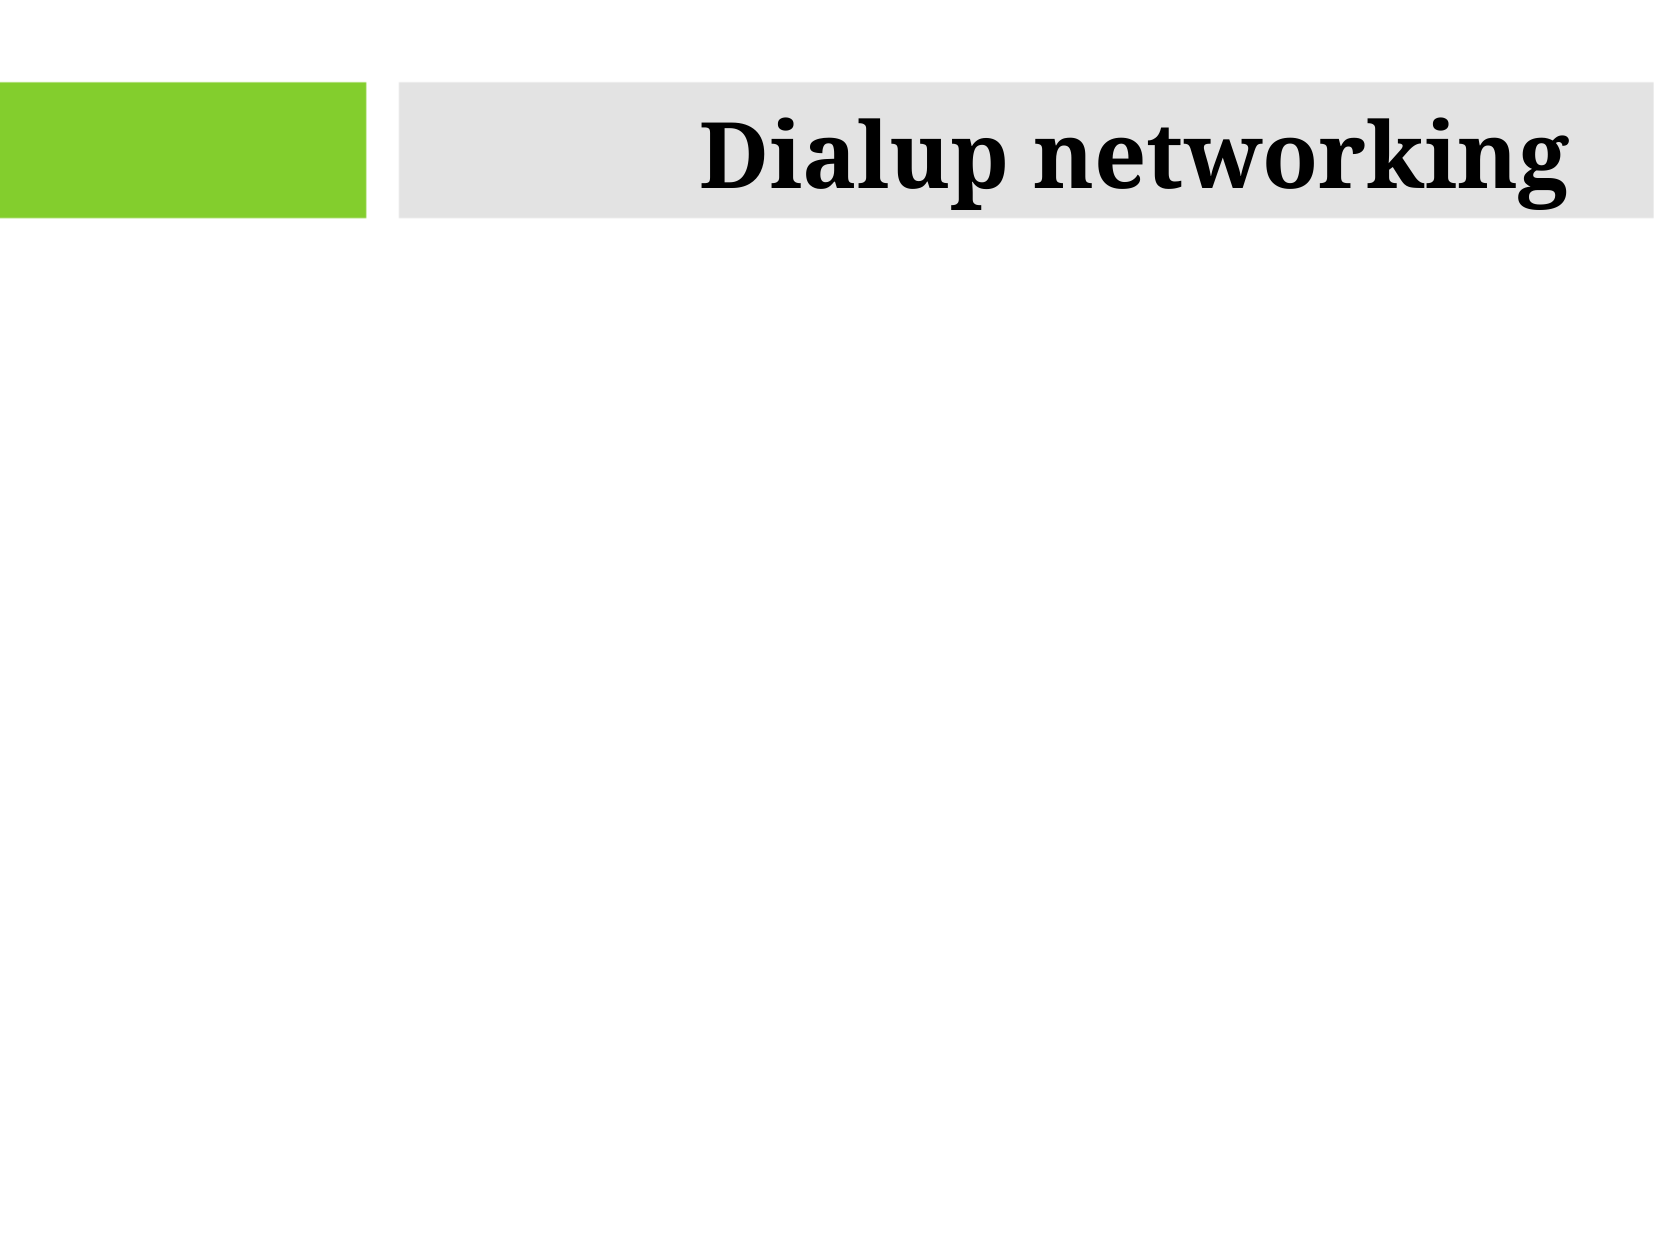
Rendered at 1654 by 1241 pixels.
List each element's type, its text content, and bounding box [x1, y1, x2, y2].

title Dialup networking [82, 49, 1571, 257]
picture [0, 0, 1654, 1241]
